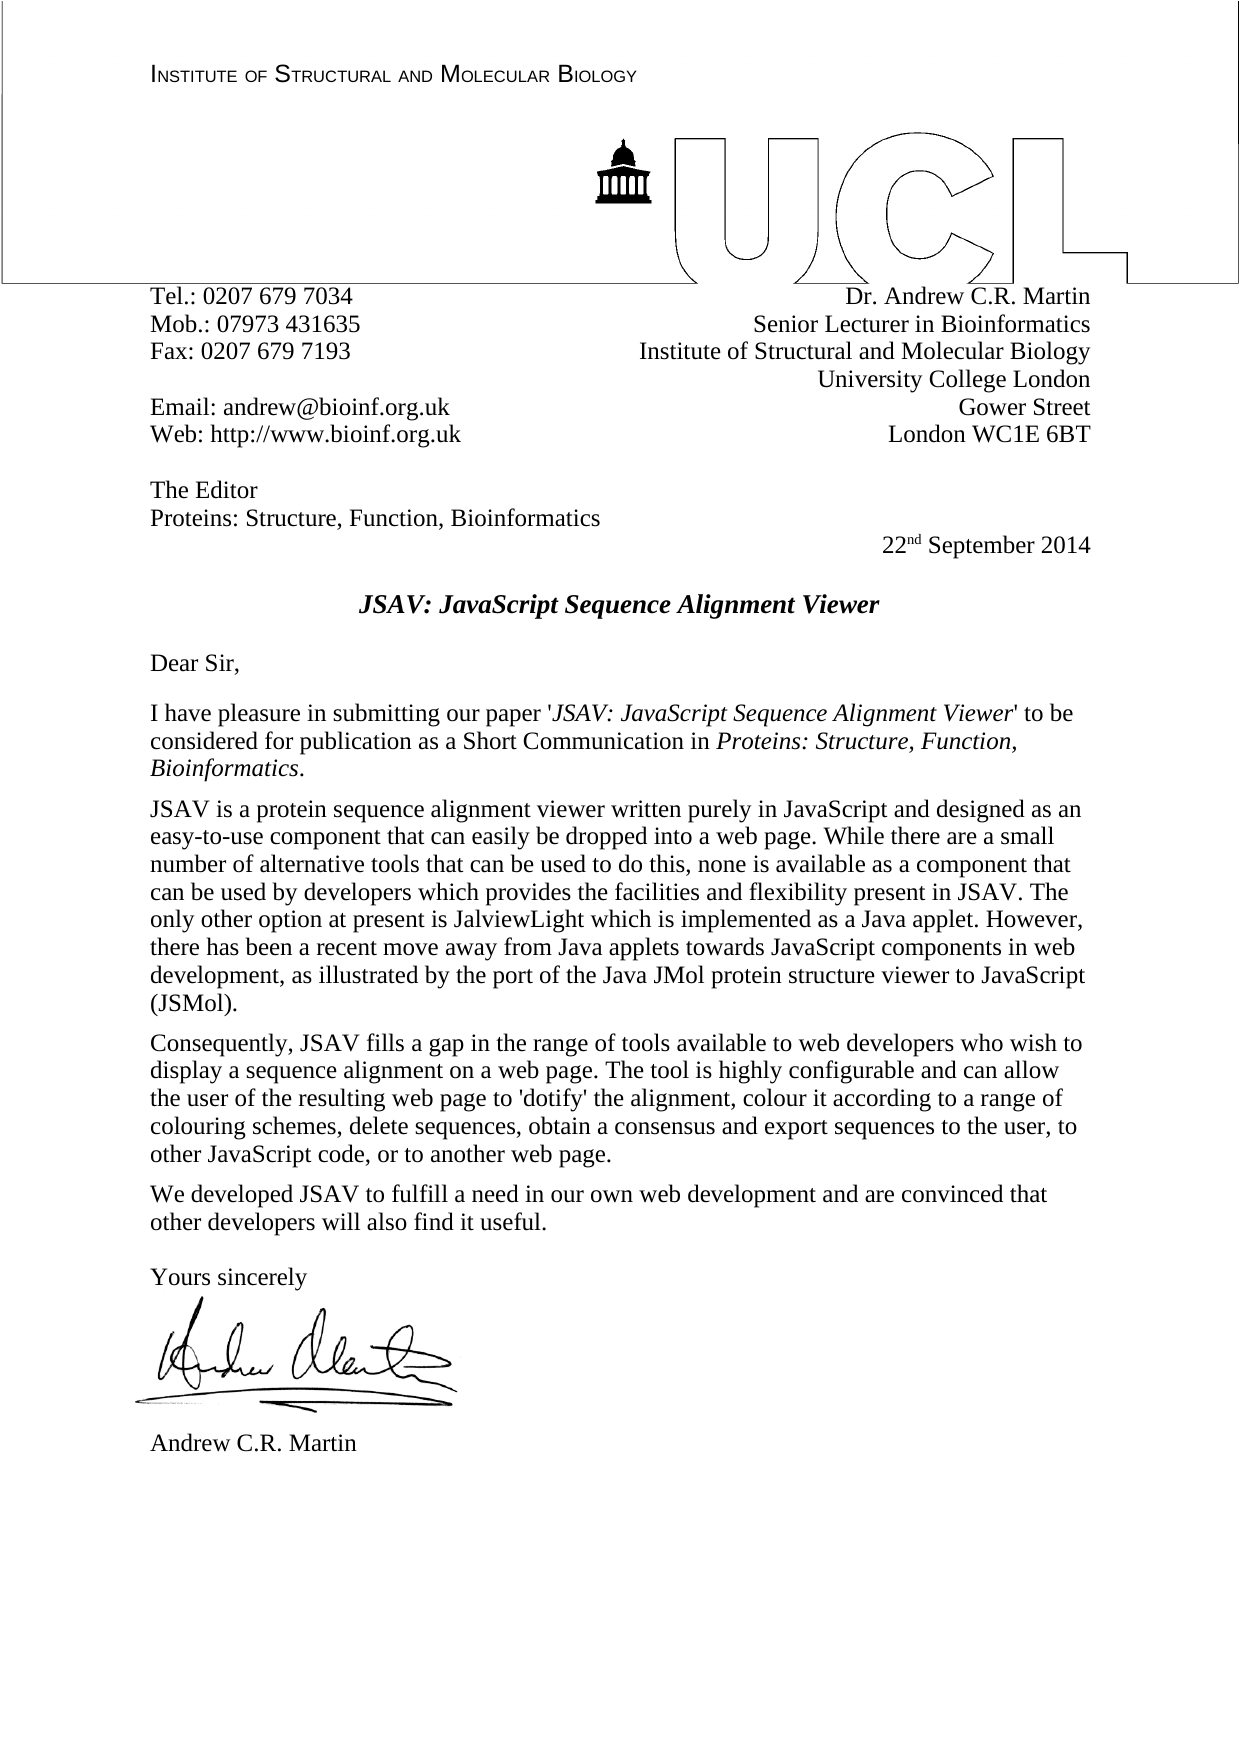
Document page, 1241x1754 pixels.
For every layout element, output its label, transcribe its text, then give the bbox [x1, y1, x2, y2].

picture [1, 1, 1239, 284]
text Mob.: 07973 431635 Senior Lecturer in Bioinformatics [150, 310, 1091, 337]
text I have pleasure in submitting our paper 'JSAV: JavaScript Sequence Alignment Viewer' to be considered for publication as a Short Communication in Proteins: Structure, Function, Bioinformatics. [150, 699, 1091, 782]
text Proteins: Structure, Function, Bioinformatics [150, 504, 1091, 531]
text Email: andrew@bioinf.org.uk Gower Street [150, 393, 1091, 421]
text Web: http://www.bioinf.org.uk London WC1E 6BT [150, 421, 1091, 448]
text The Editor [150, 476, 1091, 504]
title JSAV: JavaScript Sequence Alignment Viewer [150, 589, 1091, 619]
text JSAV is a protein sequence alignment viewer written purely in JavaScript and designed as an easy-to-use component that can easily be dropped into a web page. While there are a small number of alternative tools that can be used to do this, none is available as a component that can be used by developers which provides the facilities and flexibility present in JSAV. The only other option at present is JalviewLight which is implemented as a Java applet. However, there has been a recent move away from Java applets towards JavaScript components in web development, as illustrated by the port of the Java JMol protein structure viewer to JavaScript (JSMol). [150, 795, 1091, 1016]
text Tel.: 0207 679 7034 Dr. Andrew C.R. Martin [150, 285, 1091, 310]
text Consequently, JSAV fills a gap in the range of tools available to web developers who wish to display a sequence alignment on a web page. The tool is highly configurable and can allow the user of the resulting web page to 'dotify' the alignment, colour it according to a range of colouring schemes, delete sequences, obtain a consensus and export sequences to the user, to other JavaScript code, or to another web page. [150, 1029, 1091, 1167]
text 22nd September 2014 [150, 531, 1091, 559]
text Yours sincerely [150, 1263, 1091, 1291]
text Andrew C.R. Martin [150, 1429, 1091, 1457]
text Fax: 0207 679 7193 Institute of Structural and Molecular Biology [150, 337, 1091, 365]
text Dear Sir, [150, 649, 1091, 677]
text We developed JSAV to fulfill a need in our own web development and are convinced that other developers will also find it useful. [150, 1180, 1091, 1235]
text University College London [150, 365, 1091, 393]
picture [135, 1293, 465, 1413]
